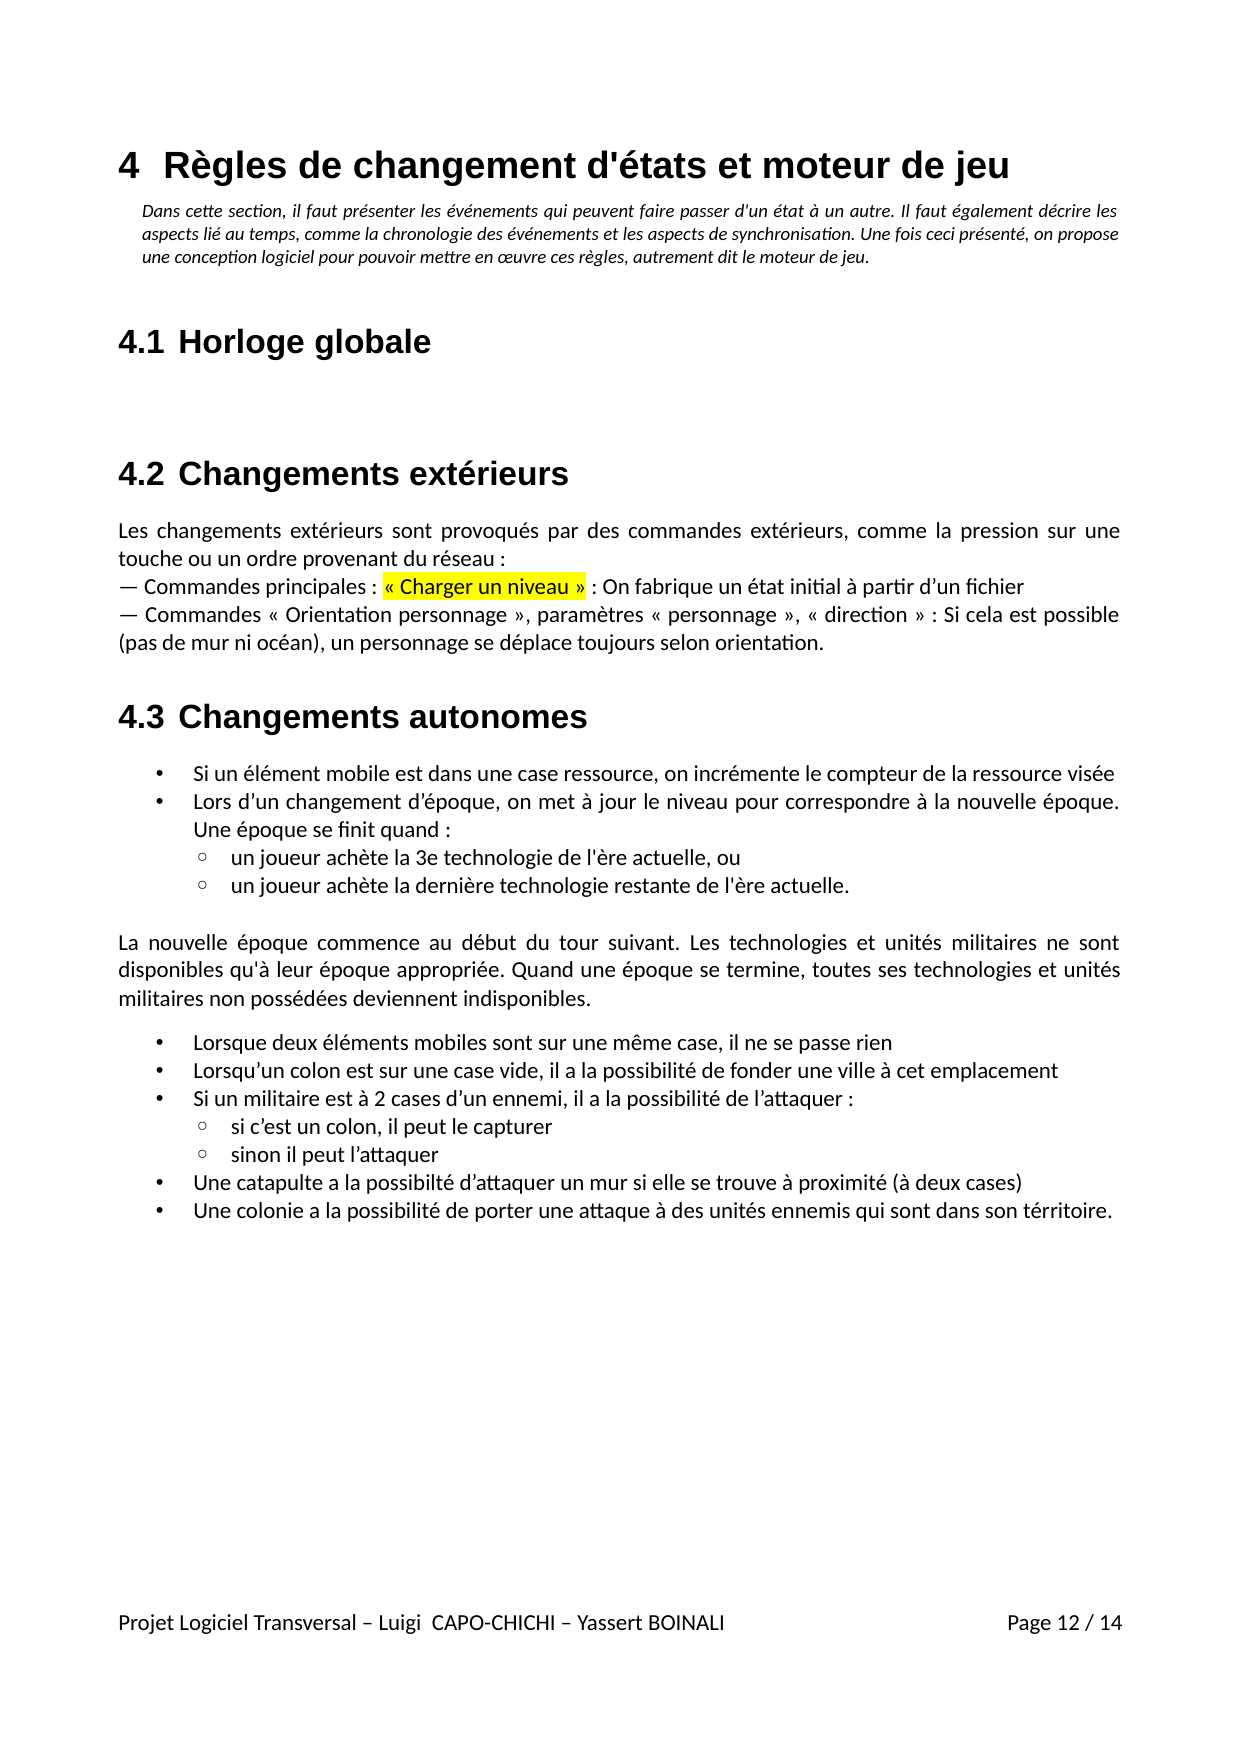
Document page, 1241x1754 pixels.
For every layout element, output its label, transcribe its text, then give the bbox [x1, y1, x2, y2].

list Lorsque deux éléments mobiles sont sur une même case, il ne se passe rien [156, 1028, 1122, 1056]
subtitle Changements autonomes [118, 697, 1122, 736]
list un joueur achète la 3e technologie de l'ère actuelle, ou [193, 843, 1122, 872]
list Si un élément mobile est dans une case ressource, on incrémente le compteur de la ressource visée [156, 759, 1122, 787]
list La nouvelle époque commence au début du tour suivant. Les technologies et unités militaires ne sont disponibles qu'à leur époque appropriée. Quand une époque se termine, toutes ses technologies et unités militaires non possédées deviennent indisponibles. [118, 928, 1122, 1012]
list si c’est un colon, il peut le capturer [193, 1112, 1122, 1140]
subtitle Horloge globale [118, 322, 1122, 360]
list un joueur achète la dernière technologie restante de l'ère actuelle. [193, 872, 1122, 899]
list Lorsqu’un colon est sur une case vide, il a la possibilité de fonder une ville à cet emplacement [156, 1056, 1122, 1084]
list Une catapulte a la possibilté d’attaquer un mur si elle se trouve à proximité (à deux cases) [156, 1168, 1122, 1196]
list Si un militaire est à 2 cases d’un ennemi, il a la possibilité de l’attaquer : [156, 1084, 1122, 1112]
text Dans cette section, il faut présenter les événements qui peuvent faire passer d'un état à un autre. Il faut également décrire les aspects lié au temps, comme la chronologie des événements et les aspects de synchronisation. Une fois ceci présenté, on propose une conception logiciel pour pouvoir mettre en œuvre ces règles, autrement dit le moteur de jeu. [142, 199, 1122, 268]
text — Commandes « Orientation personnage », paramètres « personnage », « direction » : Si cela est possible (pas de mur ni océan), un personnage se déplace toujours selon orientation. [118, 600, 1122, 656]
text Les changements extérieurs sont provoqués par des commandes extérieurs, comme la pression sur une touche ou un ordre provenant du réseau : [118, 516, 1122, 572]
list sinon il peut l’attaquer [193, 1140, 1122, 1168]
subtitle Règles de changement d'états et moteur de jeu [118, 143, 1122, 187]
subtitle Changements extérieurs [118, 453, 1122, 492]
list Une colonie a la possibilité de porter une attaque à des unités ennemis qui sont dans son térritoire. [156, 1196, 1122, 1224]
text — Commandes principales : « Charger un niveau » : On fabrique un état initial à partir d’un fichier [118, 572, 1122, 600]
list Lors d’un changement d’époque, on met à jour le niveau pour correspondre à la nouvelle époque. Une époque se finit quand : [156, 787, 1122, 843]
